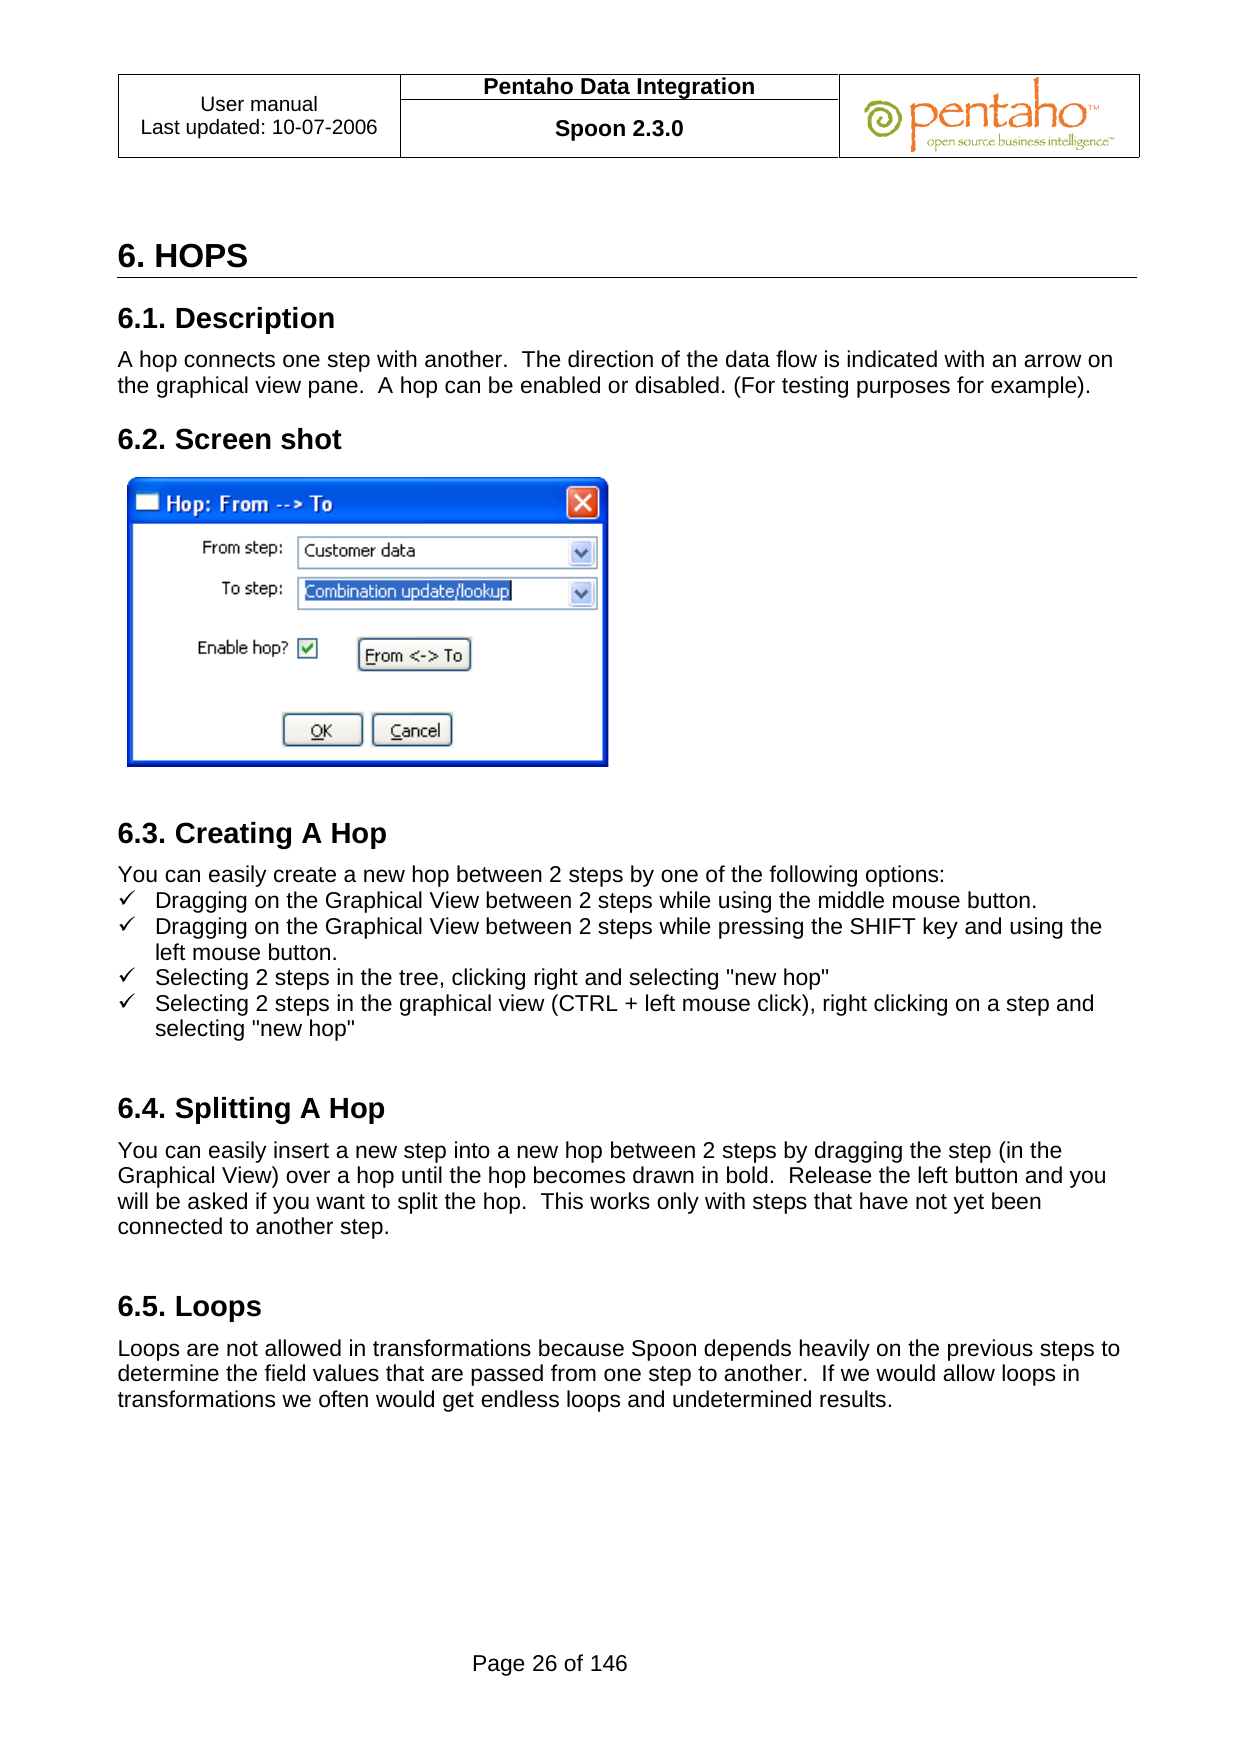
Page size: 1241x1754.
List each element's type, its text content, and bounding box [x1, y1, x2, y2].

picture [127, 477, 609, 767]
text You can easily create a new hop between 2 steps by one of the following options: [117, 862, 1137, 888]
text Loops are not allowed in transformations because Spoon depends heavily on the previous steps to determine the field values that are passed from one step to another. If we would allow loops in transformations we often would get endless loops and undetermined results. [117, 1335, 1137, 1412]
list Dragging on the Graphical View between 2 steps while using the middle mouse button. [117, 888, 1137, 913]
text A hop connects one step with another. The direction of the data flow is indicated with an arrow on the graphical view pane. A hop can be enabled or disabled. (For testing purposes for example). [117, 347, 1137, 398]
list Dragging on the Graphical View between 2 steps while pressing the SHIFT key and using the left mouse button. [117, 913, 1137, 965]
subtitle Hops [117, 238, 1137, 277]
subtitle Description [117, 302, 1137, 334]
subtitle Creating A Hop [117, 817, 1137, 850]
subtitle Loops [117, 1290, 1137, 1323]
list Selecting 2 steps in the tree, clicking right and selecting "new hop" [117, 965, 1137, 990]
subtitle Splitting A Hop [117, 1092, 1137, 1125]
subtitle Screen shot [117, 423, 1137, 456]
list Selecting 2 steps in the graphical view (CTRL + left mouse click), right clicking on a step and selecting "new hop" [117, 990, 1137, 1042]
text You can easily insert a new step into a new hop between 2 steps by dragging the step (in the Graphical View) over a hop until the hop becomes drawn in bold. Release the left button and you will be asked if you want to split the hop. This works only with steps that have not yet been connected to another step. [117, 1137, 1137, 1239]
